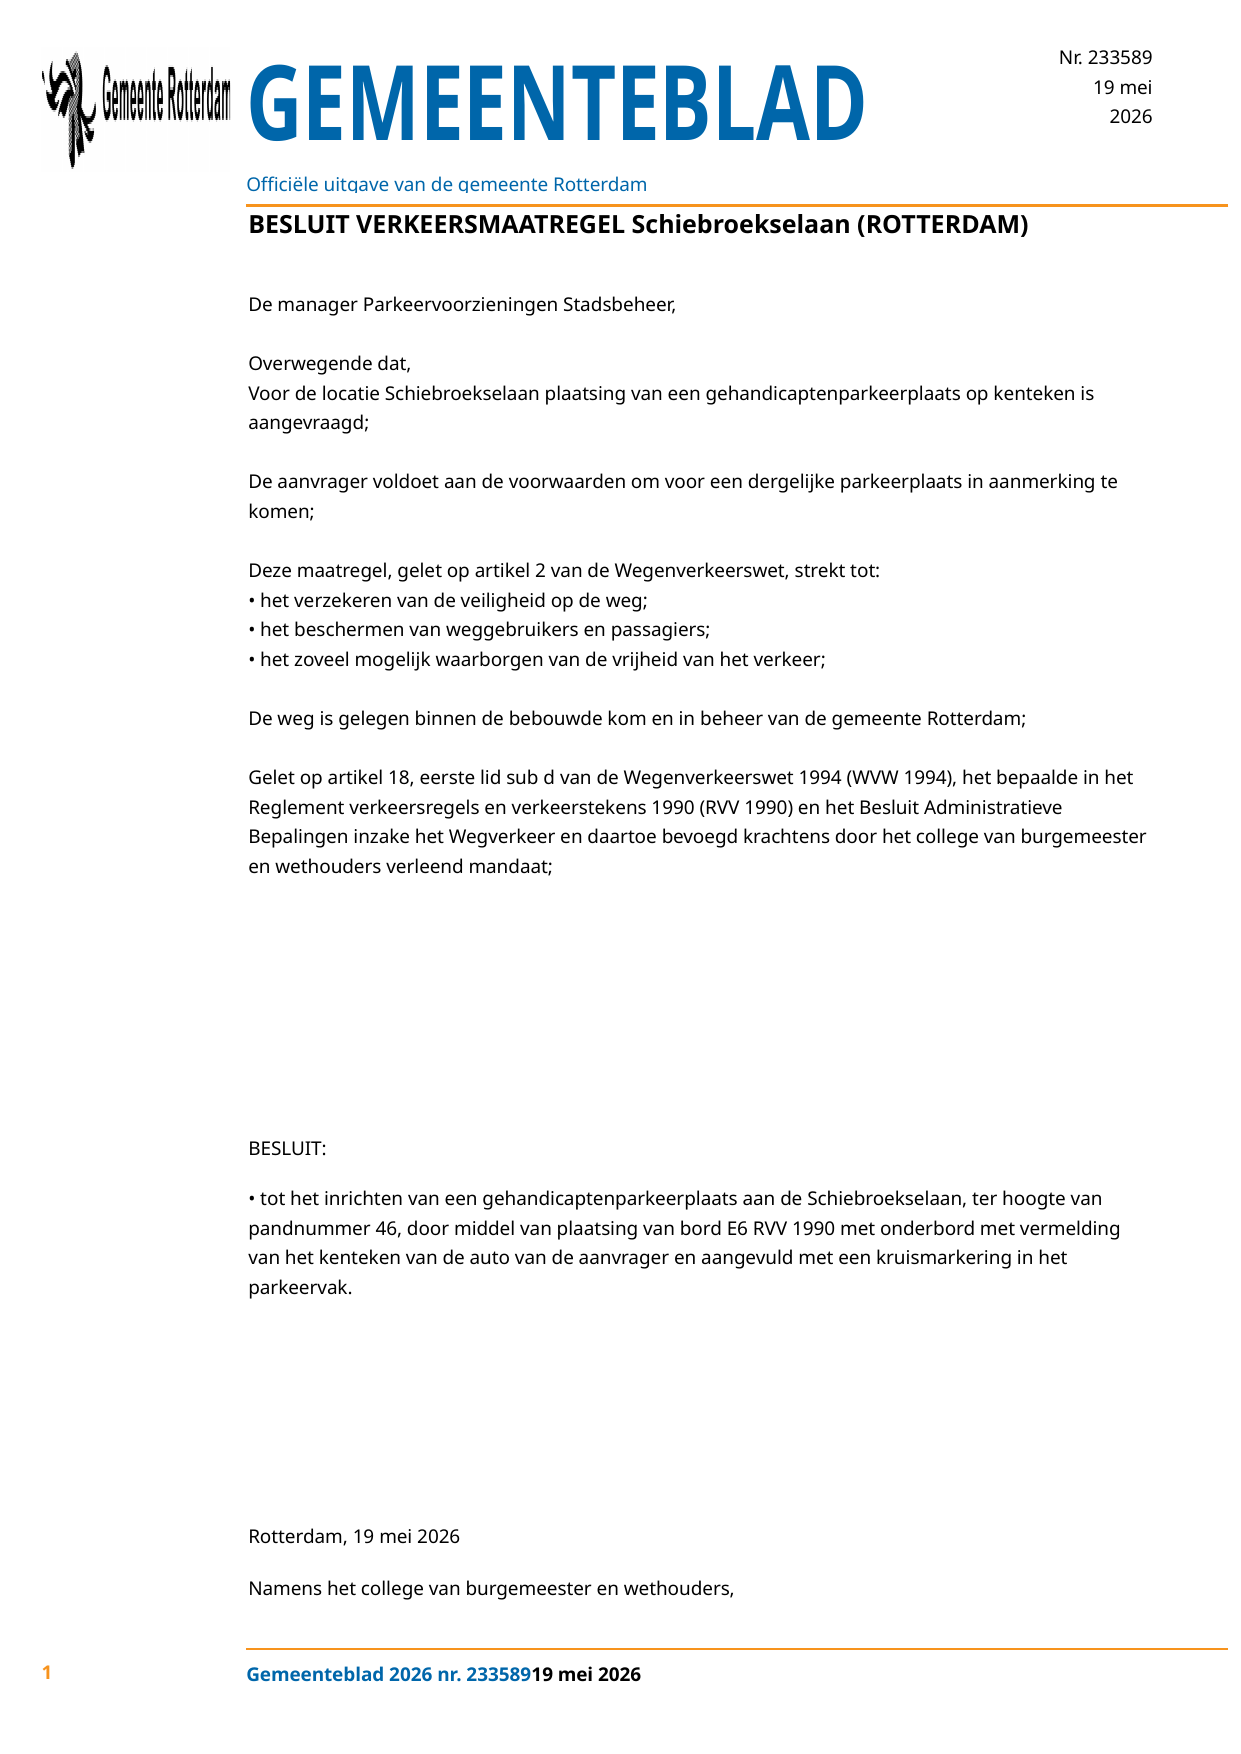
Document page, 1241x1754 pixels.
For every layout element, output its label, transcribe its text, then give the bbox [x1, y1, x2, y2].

text De manager Parkeervoorzieningen Stadsbeheer, [248, 291, 1152, 317]
picture [41, 47, 231, 172]
text De weg is gelegen binnen de bebouwde kom en in beheer van de gemeente Rotterdam; [248, 705, 1152, 731]
text Deze maatregel, gelet op artikel 2 van de Wegenverkeerswet, strekt tot: [248, 557, 1152, 583]
text BESLUIT: [248, 1135, 1152, 1161]
text Voor de locatie Schiebroekselaan plaatsing van een gehandicaptenparkeerplaats op kenteken is aangevraagd; [248, 380, 1152, 435]
text • tot het inrichten van een gehandicaptenparkeerplaats aan de Schiebroekselaan, ter hoogte van pandnummer 46, door middel van plaatsing van bord E6 RVV 1990 met onderbord met vermelding van het kenteken van de auto van de aanvrager en aangevuld met een kruismarkering in het parkeervak. [248, 1185, 1152, 1300]
text BESLUIT VERKEERSMAATREGEL Schiebroekselaan (ROTTERDAM) [248, 207, 1152, 241]
text Rotterdam, 19 mei 2026 [248, 1523, 1152, 1549]
text • het verzekeren van de veiligheid op de weg; [248, 587, 1152, 613]
text De aanvrager voldoet aan de voorwaarden om voor een dergelijke parkeerplaats in aanmerking te komen; [248, 468, 1152, 524]
text Overwegende dat, [248, 350, 1152, 376]
text • het beschermen van weggebruikers en passagiers; [248, 616, 1152, 642]
text Namens het college van burgemeester en wethouders, [248, 1575, 1152, 1601]
text • het zoveel mogelijk waarborgen van de vrijheid van het verkeer; [248, 646, 1152, 672]
text Gelet op artikel 18, eerste lid sub d van de Wegenverkeerswet 1994 (WVW 1994), het bepaalde in het Reglement verkeersregels en verkeerstekens 1990 (RVV 1990) en het Besluit Administratieve Bepalingen inzake het Wegverkeer en daartoe bevoegd krachtens door het college van burgemeester en wethouders verleend mandaat; [248, 764, 1152, 879]
